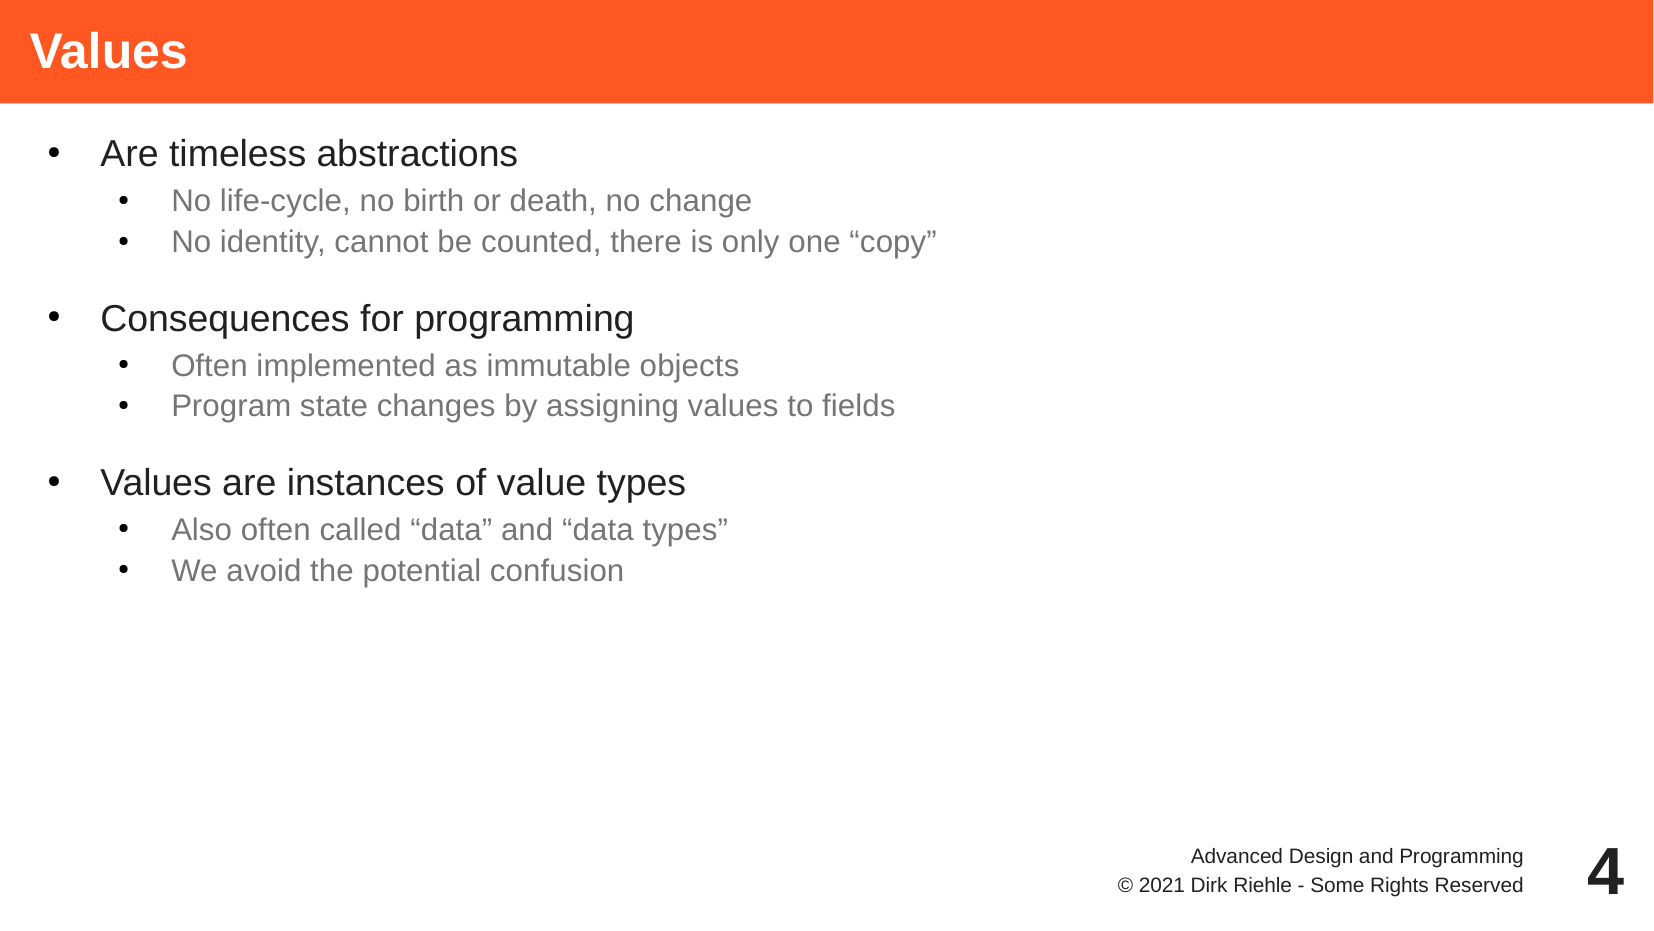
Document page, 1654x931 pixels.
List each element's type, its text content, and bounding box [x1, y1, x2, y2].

list Are timeless abstractions No life-cycle, no birth or death, no change No identity, cannot be counted, there is only one “copy” Consequences for programming Often implemented as immutable objects Program state changes by assigning values to fields Values are instances of value types Also often called “data” and “data types” We avoid the potential confusion [29, 132, 1625, 813]
title Values [0, 0, 1654, 104]
